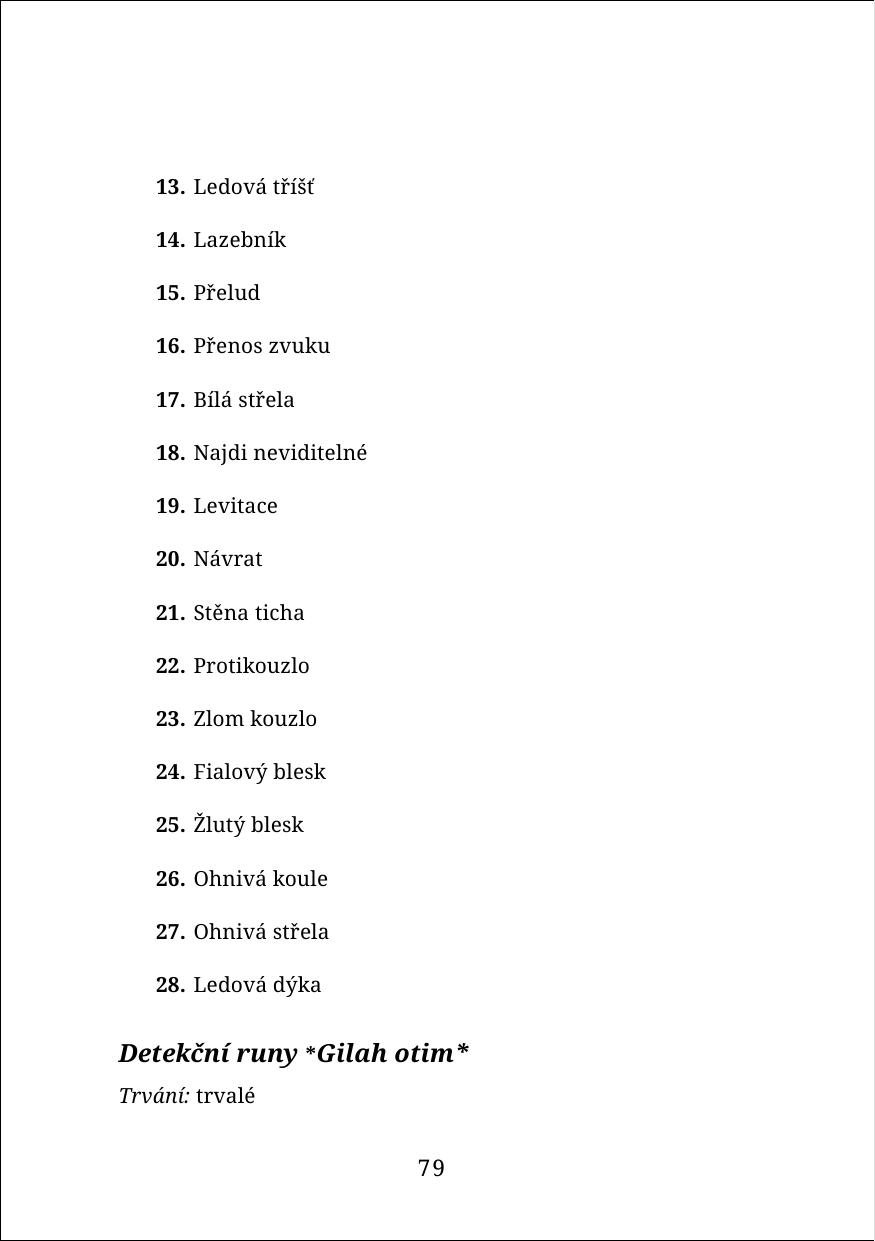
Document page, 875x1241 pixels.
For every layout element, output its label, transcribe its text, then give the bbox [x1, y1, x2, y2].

list Fialový blesk [156, 757, 756, 786]
list Bílá střela [156, 385, 756, 413]
list Stěna ticha [156, 598, 756, 626]
list Žlutý blesk [156, 811, 756, 839]
text Trvání: trvalé [118, 1081, 756, 1109]
list Zlom kouzlo [156, 704, 756, 732]
list Ledová dýka [156, 970, 756, 999]
list Ledová tříšť [156, 172, 756, 200]
list Ohnivá střela [156, 917, 756, 945]
list Lazebník [156, 225, 756, 253]
list Protikouzlo [156, 651, 756, 679]
list Přelud [156, 278, 756, 307]
list Návrat [156, 544, 756, 573]
list Levitace [156, 491, 756, 519]
list Najdi neviditelné [156, 438, 756, 466]
list Přenos zvuku [156, 331, 756, 360]
subtitle Detekční runy *Gilah otim* [118, 1035, 756, 1069]
list Ohnivá koule [156, 864, 756, 892]
